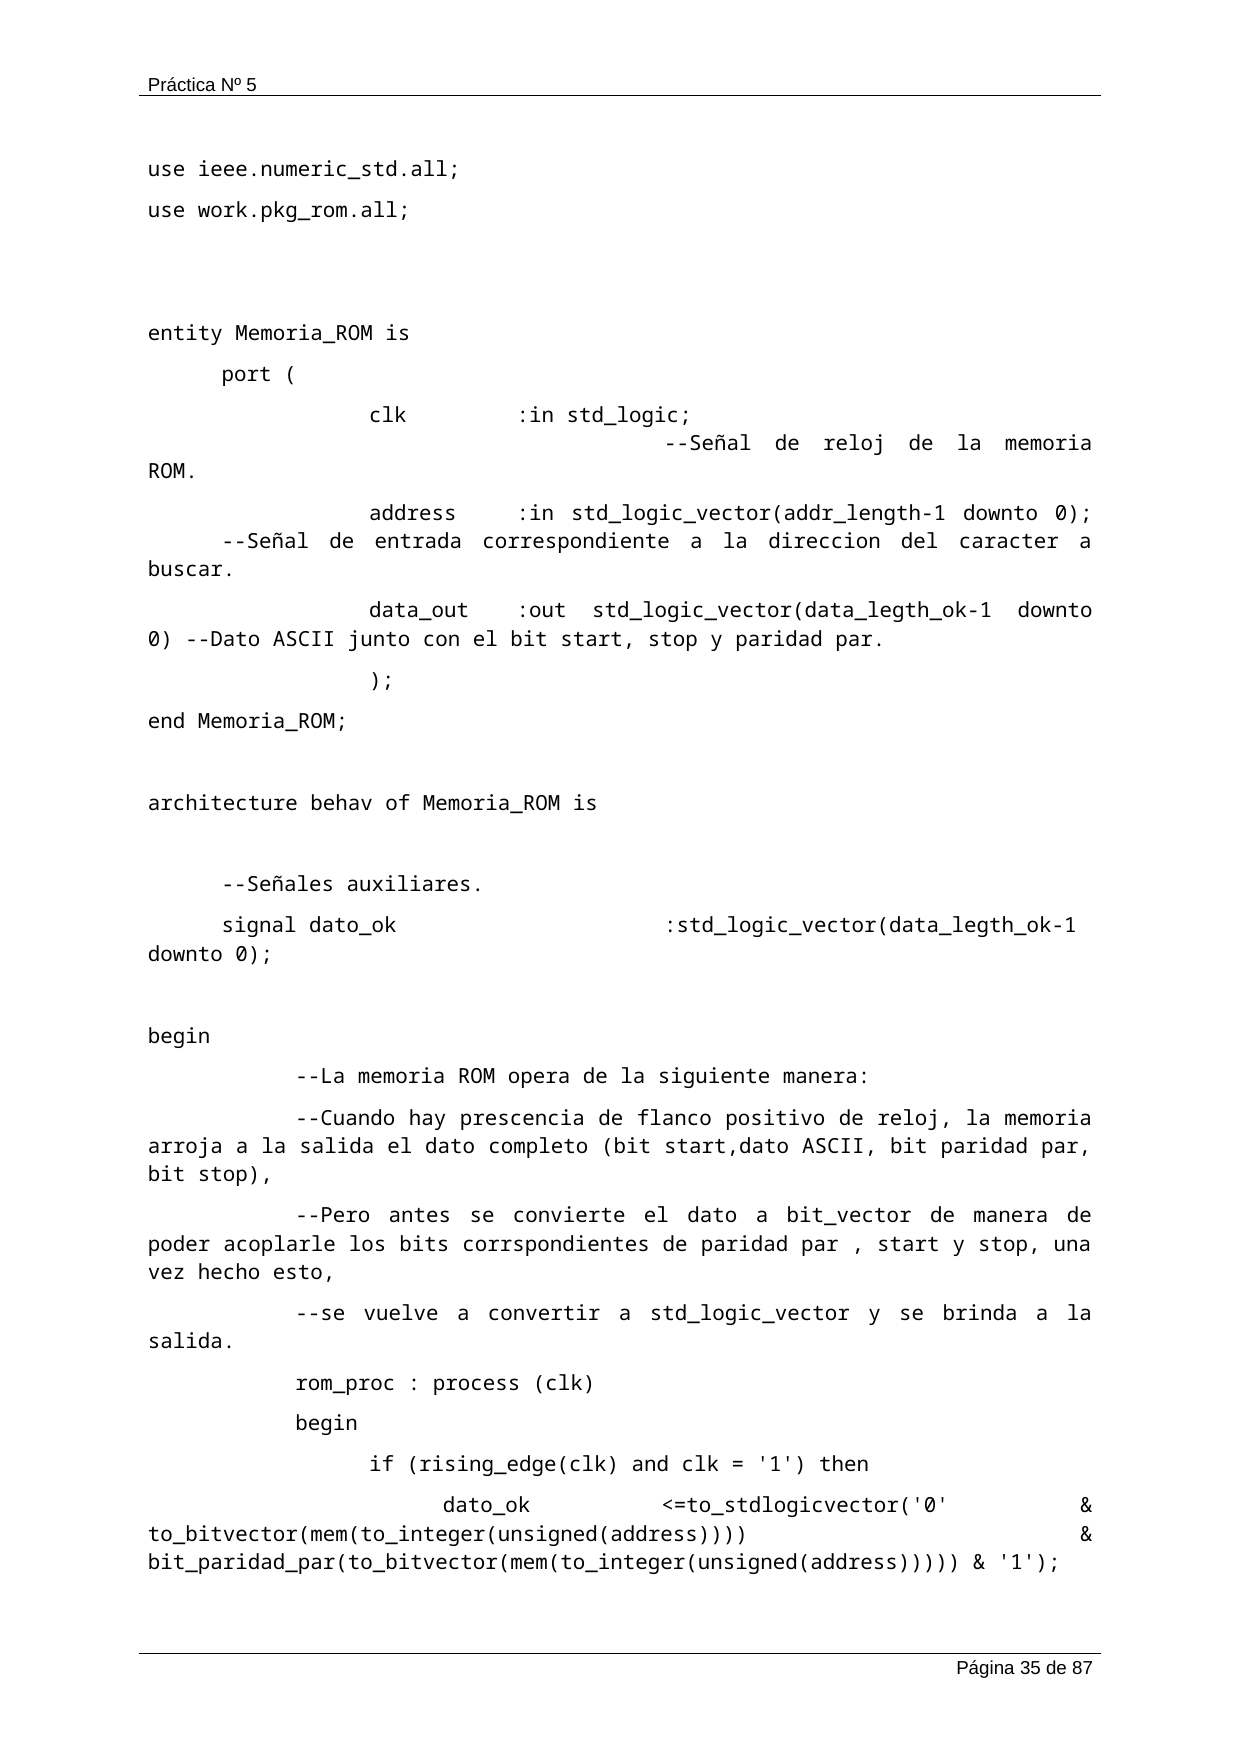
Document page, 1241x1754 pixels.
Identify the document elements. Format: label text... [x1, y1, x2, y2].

text rom_proc : process (clk) [148, 1368, 1092, 1396]
text use ieee.numeric_std.all; [148, 154, 1092, 183]
text port ( [148, 359, 1092, 387]
text --se vuelve a convertir a std_logic_vector y se brinda a la salida. [148, 1298, 1092, 1355]
text use work.pkg_rom.all; [148, 195, 1092, 223]
text signal dato_ok :std_logic_vector(data_legth_ok-1 downto 0); [148, 910, 1092, 967]
text if (rising_edge(clk) and clk = '1') then [148, 1449, 1092, 1478]
text address :in std_logic_vector(addr_length-1 downto 0); --Señal de entrada correspondiente a la direccion del caracter a buscar. [148, 498, 1092, 583]
text --Cuando hay prescencia de flanco positivo de reloj, la memoria arroja a la salida el dato completo (bit start,dato ASCII, bit paridad par, bit stop), [148, 1103, 1092, 1188]
text ); [148, 665, 1092, 693]
text clk :in std_logic; --Señal de reloj de la memoria ROM. [148, 400, 1092, 485]
text begin [148, 1021, 1092, 1049]
text --Pero antes se convierte el dato a bit_vector de manera de poder acoplarle los bits corrspondientes de paridad par , start y stop, una vez hecho esto, [148, 1200, 1092, 1286]
text --La memoria ROM opera de la siguiente manera: [148, 1062, 1092, 1090]
text --Señales auxiliares. [148, 869, 1092, 898]
text dato_ok <=to_stdlogicvector('0' & to_bitvector(mem(to_integer(unsigned(address)))) & bit_paridad_par(to_bitvector(mem(to_integer(unsigned(address))))) & '1'); [148, 1490, 1092, 1576]
text architecture behav of Memoria_ROM is [148, 788, 1092, 816]
text end Memoria_ROM; [148, 706, 1092, 734]
text begin [148, 1408, 1092, 1437]
text entity Memoria_ROM is [148, 318, 1092, 346]
text data_out :out std_logic_vector(data_legth_ok-1 downto 0) --Dato ASCII junto con el bit start, stop y paridad par. [148, 595, 1092, 652]
